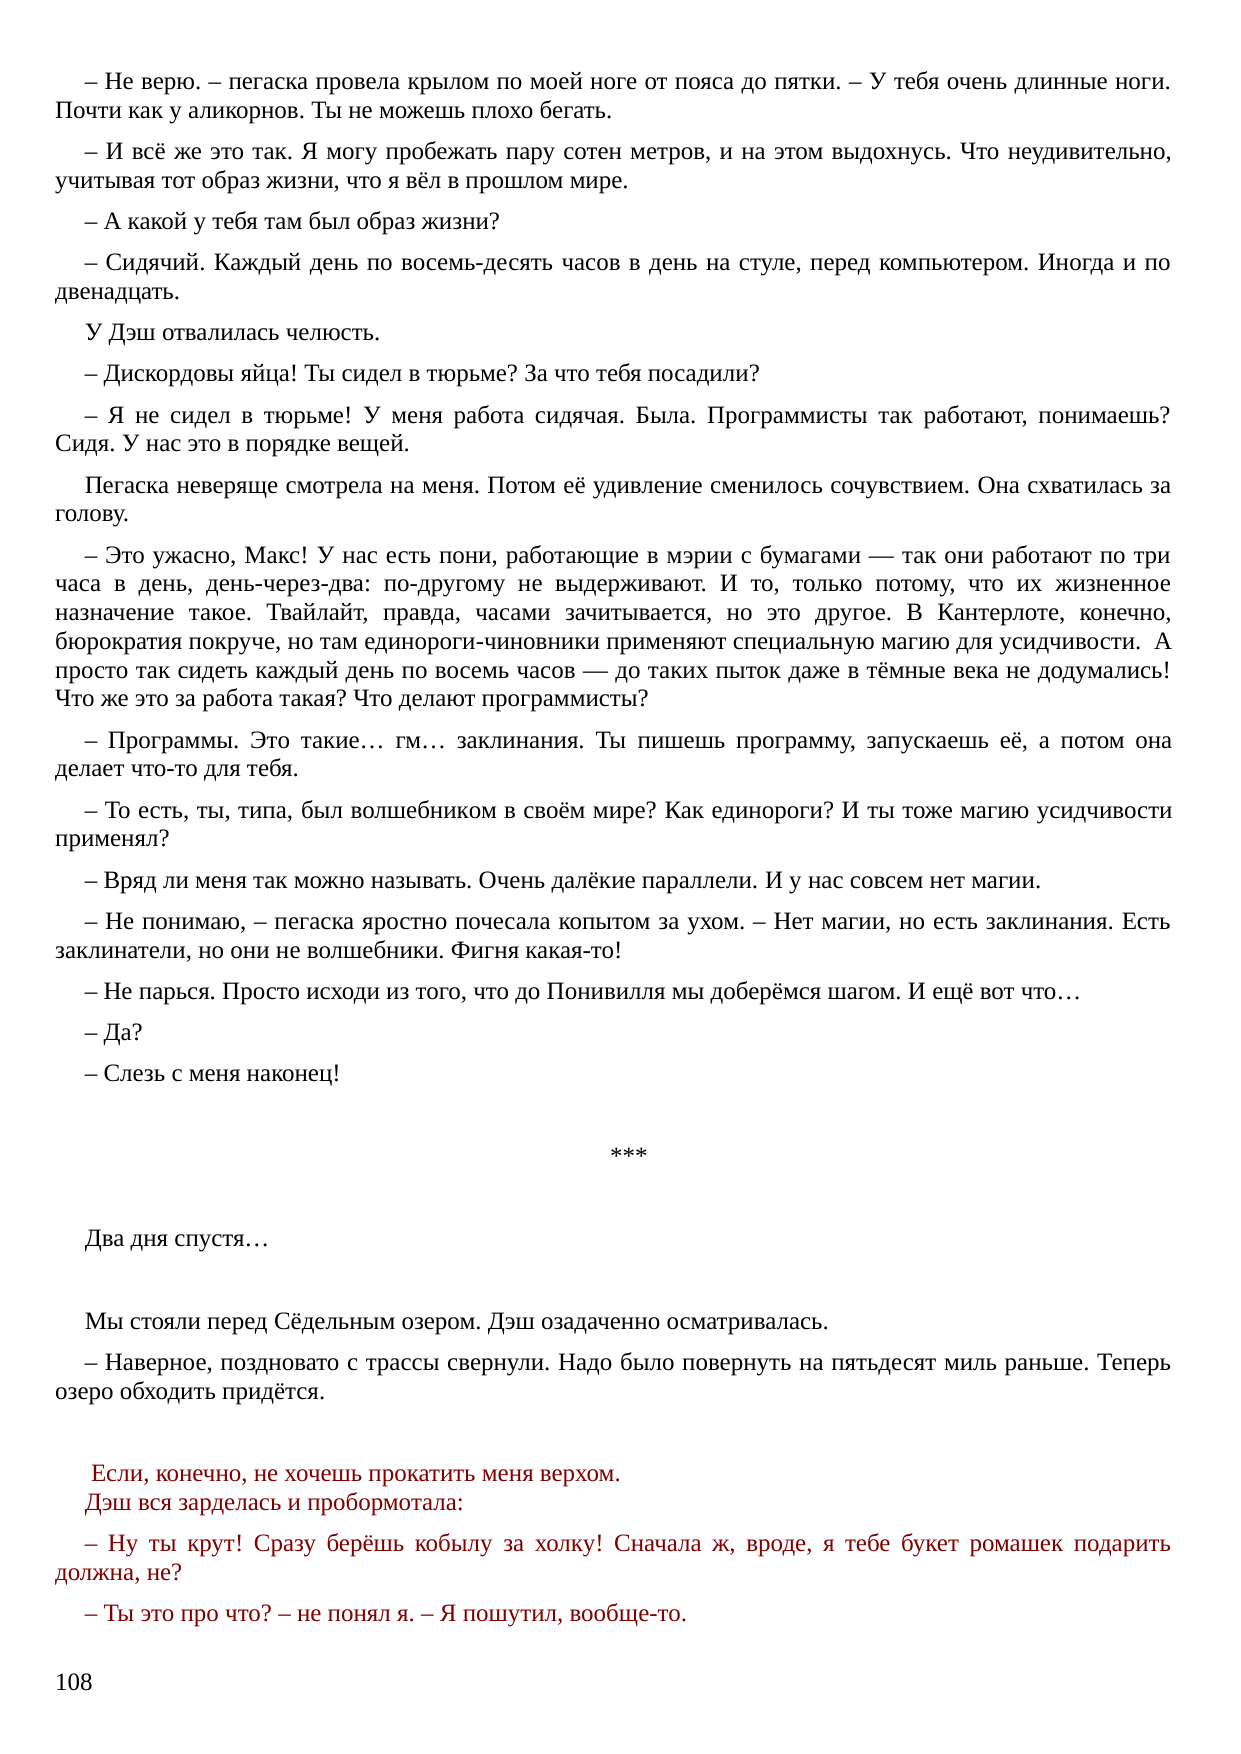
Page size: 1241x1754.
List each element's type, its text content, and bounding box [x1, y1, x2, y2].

text – Дискордовы яйца! Ты сидел в тюрьме? За что тебя посадили? [55, 358, 1173, 387]
text – Не парься. Просто исходи из того, что до Понивилля мы доберёмся шагом. И ещё вот что… [55, 976, 1173, 1005]
text У Дэш отвалилась челюсть. [55, 317, 1173, 346]
text – Ну ты крут! Сразу берёшь кобылу за холку! Сначала ж, вроде, я тебе букет ромашек подарить должна, не? [55, 1528, 1173, 1586]
text – То есть, ты, типа, был волшебником в своём мире? Как единороги? И ты тоже магию усидчивости применял? [55, 795, 1173, 852]
text Дэш вся зарделась и пробормотала: [55, 1487, 1173, 1516]
text – Вряд ли меня так можно называть. Очень далёкие параллели. И у нас совсем нет магии. [55, 865, 1173, 893]
text – Ты это про что? – не понял я. – Я пошутил, вообще-то. [55, 1598, 1173, 1627]
text *** [55, 1141, 1173, 1170]
text – Сидячий. Каждый день по восемь-десять часов в день на стуле, перед компьютером. Иногда и по двенадцать. [55, 247, 1173, 305]
text – Не верю. – пегаска провела крылом по моей ноге от пояса до пятки. – У тебя очень длинные ноги. Почти как у аликорнов. Ты не можешь плохо бегать. [55, 66, 1173, 123]
text – Слезь с меня наконец! [55, 1058, 1173, 1087]
text – И всё же это так. Я могу пробежать пару сотен метров, и на этом выдохнусь. Что неудивительно, учитывая тот образ жизни, что я вёл в прошлом мире. [55, 136, 1173, 193]
text – Не понимаю, – пегаска яростно почесала копытом за ухом. – Нет магии, но есть заклинания. Есть заклинатели, но они не волшебники. Фигня какая-то! [55, 906, 1173, 963]
text Мы стояли перед Сёдельным озером. Дэш озадаченно осматривалась. [55, 1306, 1173, 1335]
text – Я не сидел в тюрьме! У меня работа сидячая. Была. Программисты так работают, понимаешь? Сидя. У нас это в порядке вещей. [55, 400, 1173, 457]
text Если, конечно, не хочешь прокатить меня верхом. [55, 1458, 1173, 1487]
text – А какой у тебя там был образ жизни? [55, 206, 1173, 235]
text – Это ужасно, Макс! У нас есть пони, работающие в мэрии с бумагами — так они работают по три часа в день, день-через-два: по-другому не выдерживают. И то, только потому, что их жизненное назначение такое. Твайлайт, правда, часами зачитывается, но это другое. В Кантерлоте, конечно, бюрократия покруче, но там единороги-чиновники применяют специальную магию для усидчивости. А просто так сидеть каждый день по восемь часов — до таких пыток даже в тёмные века не додумались! Что же это за работа такая? Что делают программисты? [55, 540, 1173, 712]
text – Да? [55, 1017, 1173, 1046]
text Пегаска неверяще смотрела на меня. Потом её удивление сменилось сочувствием. Она схватилась за голову. [55, 470, 1173, 527]
text – Программы. Это такие… гм… заклинания. Ты пишешь программу, запускаешь её, а потом она делает что-то для тебя. [55, 725, 1173, 782]
text Два дня спустя… [55, 1223, 1173, 1252]
text – Наверное, поздновато с трассы свернули. Надо было повернуть на пятьдесят миль раньше. Теперь озеро обходить придётся. [55, 1347, 1173, 1405]
